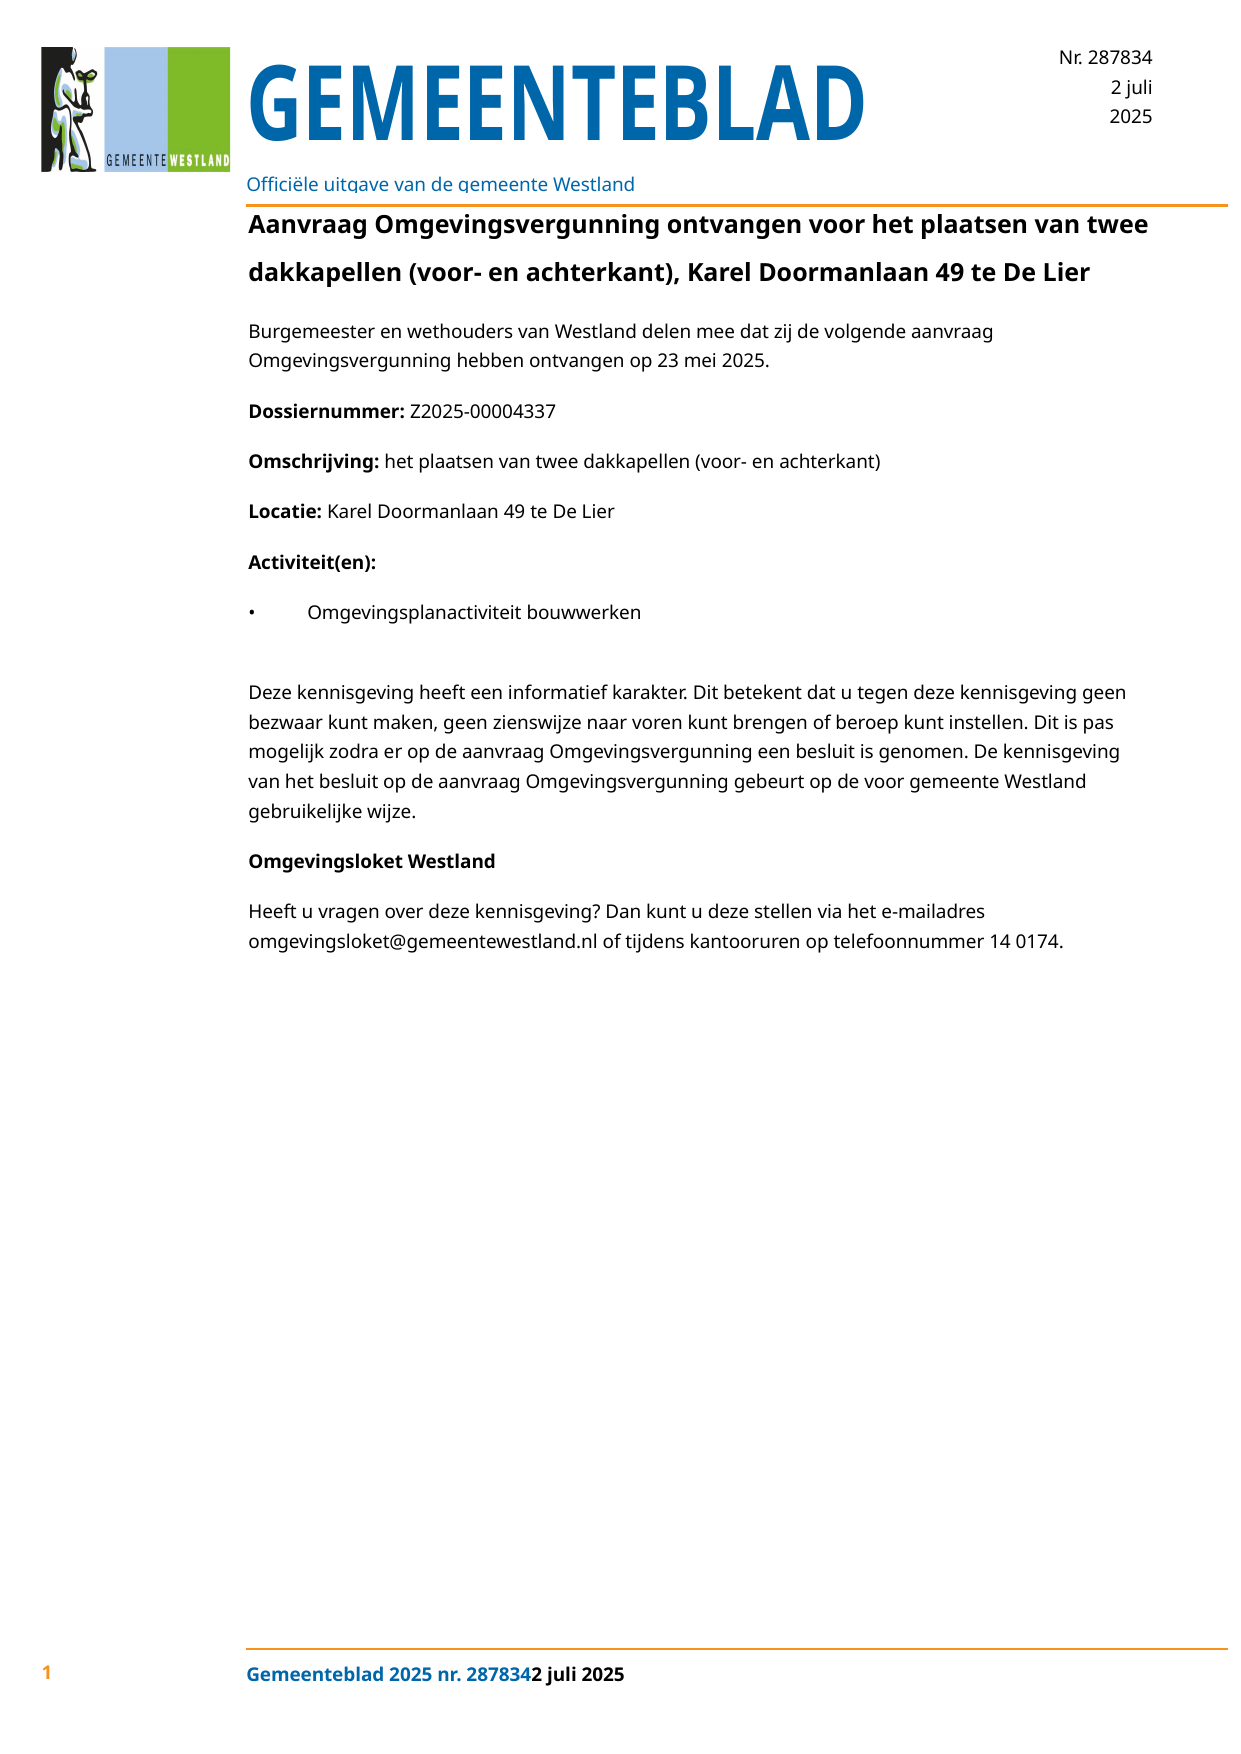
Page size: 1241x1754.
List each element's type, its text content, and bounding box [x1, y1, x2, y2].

text Dossiernummer: Z2025-00004337 [248, 398, 1152, 424]
text Heeft u vragen over deze kennisgeving? Dan kunt u deze stellen via het e-mailadres omgevingsloket@gemeentewestland.nl of tijdens kantooruren op telefoonnummer 14 0174. [248, 899, 1152, 954]
text Deze kennisgeving heeft een informatief karakter. Dit betekent dat u tegen deze kennisgeving geen bezwaar kunt maken, geen zienswijze naar voren kunt brengen of beroep kunt instellen. Dit is pas mogelijk zodra er op de aanvraag Omgevingsvergunning een besluit is genomen. De kennisgeving van het besluit op de aanvraag Omgevingsvergunning gebeurt op de voor gemeente Westland gebruikelijke wijze. [248, 679, 1152, 824]
text Locatie: Karel Doormanlaan 49 te De Lier [248, 499, 1152, 524]
text Omgevingsloket Westland [248, 848, 1152, 874]
text Activiteit(en): [248, 549, 1152, 575]
text Omschrijving: het plaatsen van twee dakkapellen (voor- en achterkant) [248, 448, 1152, 474]
list Omgevingsplanactiviteit bouwwerken [248, 599, 1152, 625]
picture [41, 47, 231, 172]
text Burgemeester en wethouders van Westland delen mee dat zij de volgende aanvraag Omgevingsvergunning hebben ontvangen op 23 mei 2025. [248, 318, 1152, 373]
text Aanvraag Omgevingsvergunning ontvangen voor het plaatsen van twee dakkapellen (voor- en achterkant), Karel Doormanlaan 49 te De Lier [248, 207, 1152, 288]
